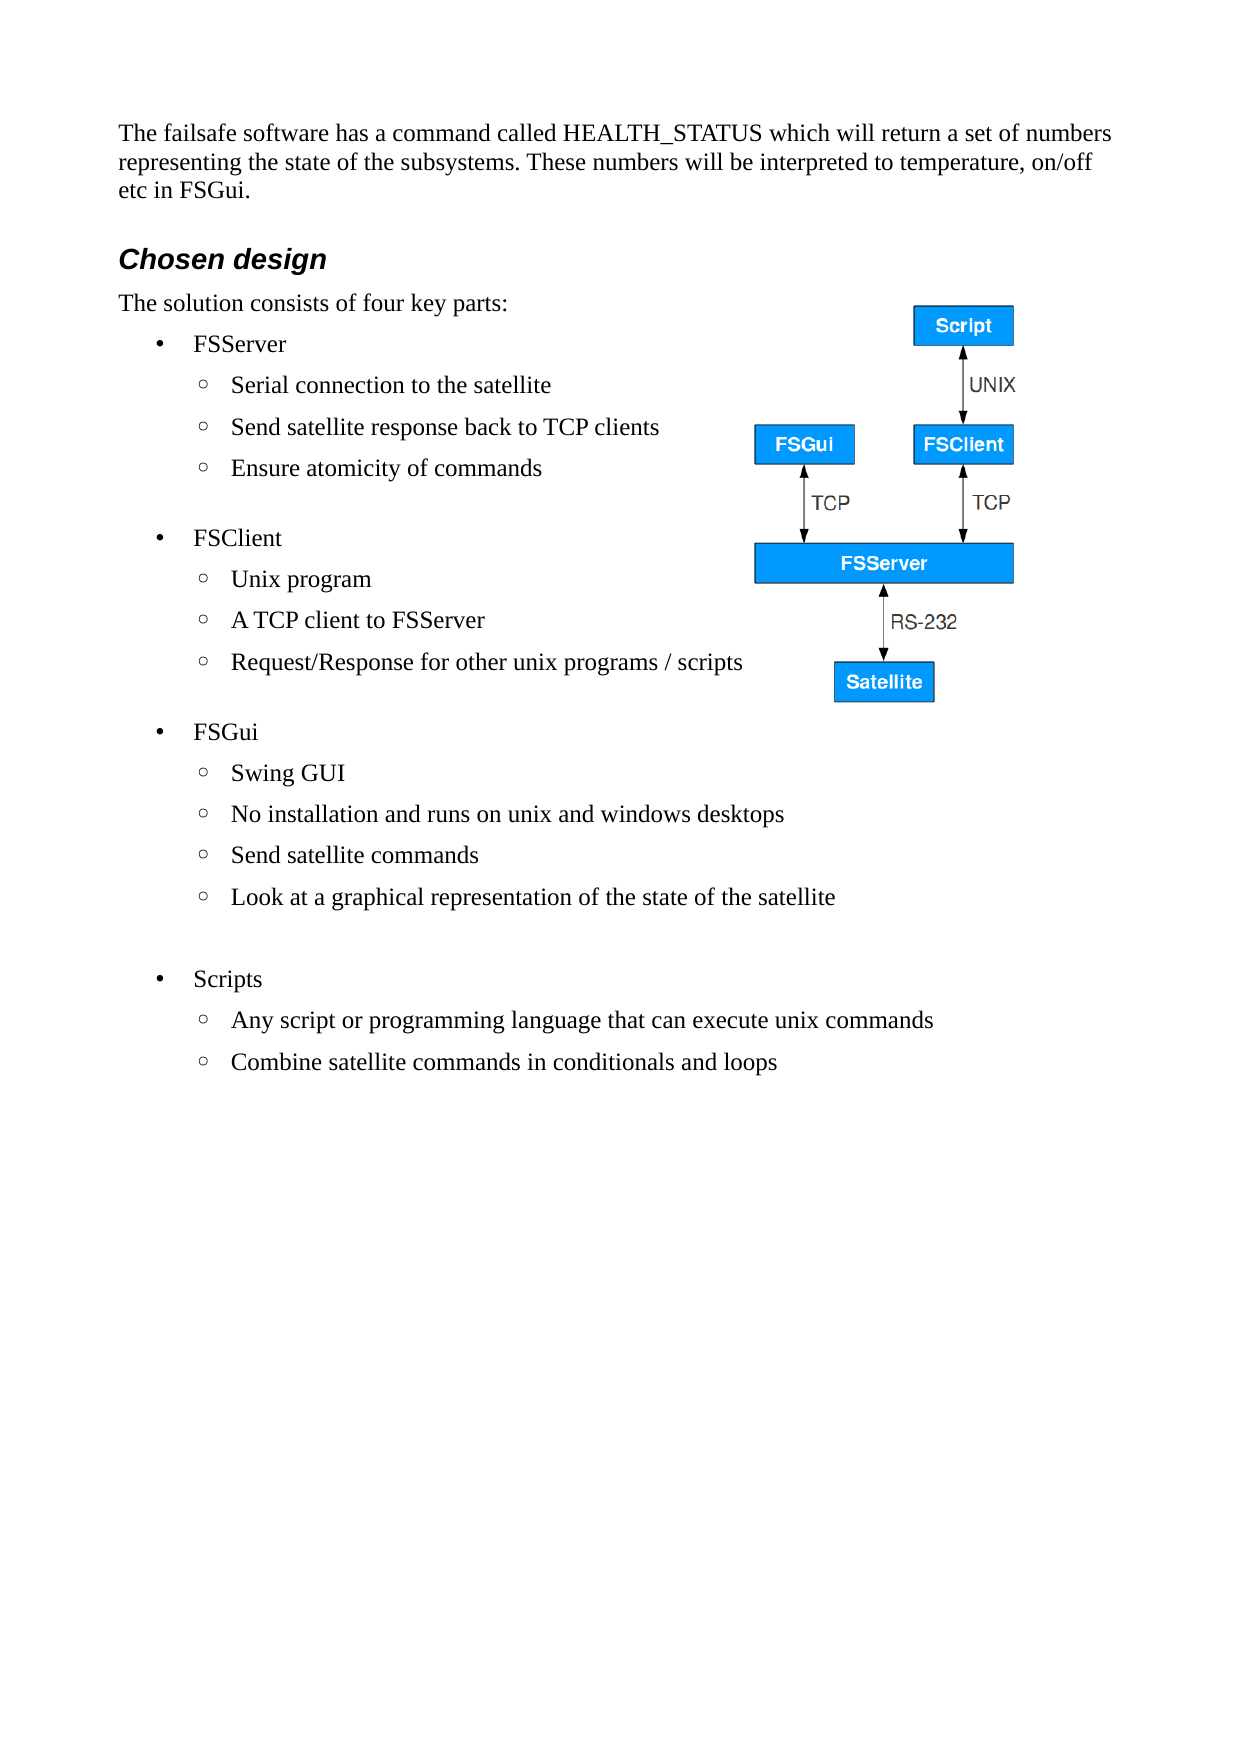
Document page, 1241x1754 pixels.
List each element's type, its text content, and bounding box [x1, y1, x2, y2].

list Any script or programming language that can execute unix commands [193, 1005, 1122, 1034]
list Unix program [193, 564, 743, 593]
list FSClient [156, 523, 743, 552]
list Scripts [156, 964, 1122, 993]
list [1038, 647, 1122, 704]
list No installation and runs on unix and windows desktops [193, 799, 1122, 828]
list [1038, 523, 1122, 552]
list Send satellite commands [193, 840, 1122, 869]
list Serial connection to the satellite [193, 370, 743, 399]
list Look at a graphical representation of the state of the satellite [193, 882, 1122, 910]
subtitle Chosen design [118, 242, 1122, 275]
list Combine satellite commands in conditionals and loops [193, 1047, 1122, 1075]
list [1038, 329, 1122, 358]
picture [743, 289, 1038, 726]
list Send satellite response back to TCP clients [193, 412, 743, 440]
list [1038, 370, 1122, 399]
list Request/Response for other unix programs / scripts [193, 647, 743, 704]
list FSServer [156, 329, 743, 358]
list Ensure atomicity of commands [193, 453, 743, 510]
list [1038, 412, 1122, 440]
list [1038, 453, 1122, 510]
text The solution consists of four key parts: [118, 288, 1122, 317]
list FSGui [156, 717, 1122, 745]
list A TCP client to FSServer [193, 605, 743, 634]
list [1038, 605, 1122, 634]
list [1038, 564, 1122, 593]
text The failsafe software has a command called HEALTH_STATUS which will return a set of numbers representing the state of the subsystems. These numbers will be interpreted to temperature, on/off etc in FSGui. [118, 118, 1122, 204]
list Swing GUI [193, 758, 1122, 787]
